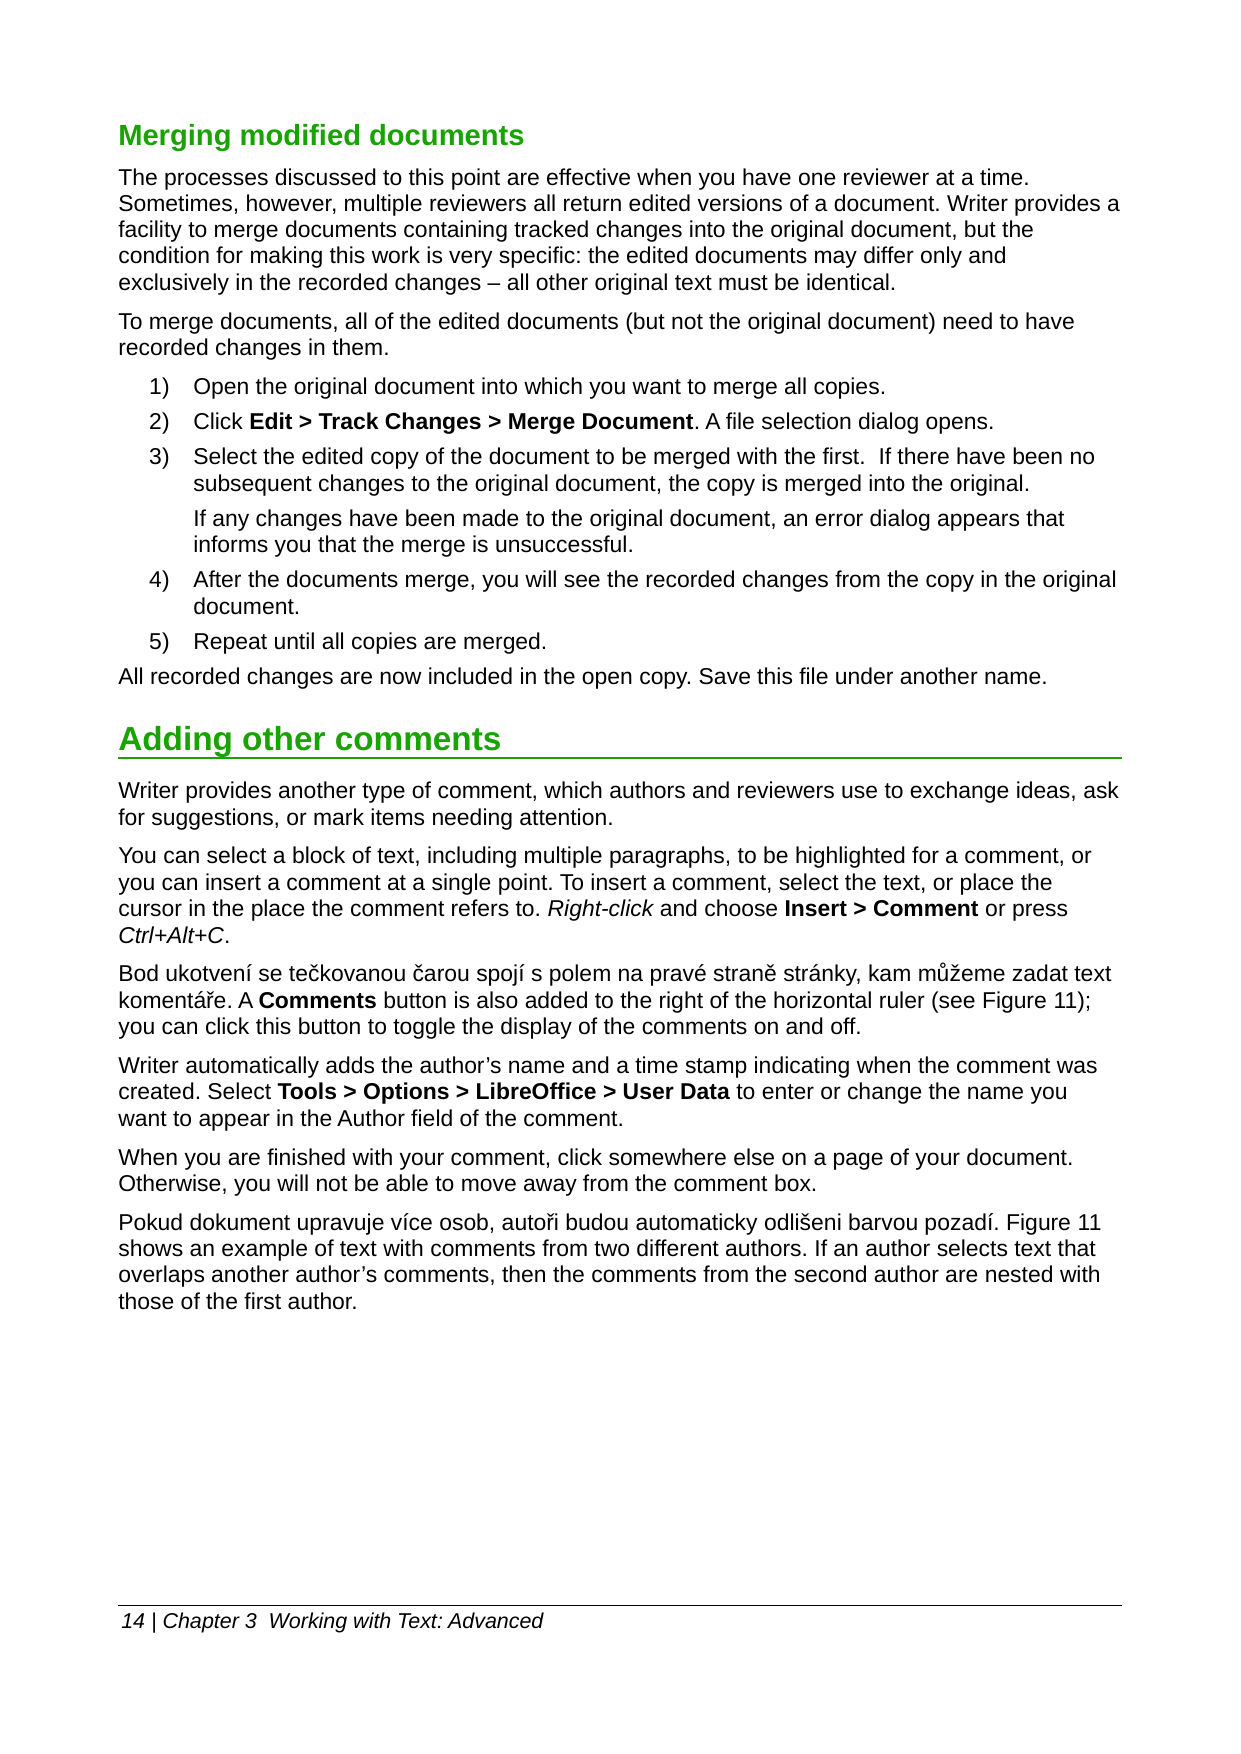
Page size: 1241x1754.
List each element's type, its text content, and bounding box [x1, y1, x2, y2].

text Bod ukotvení se tečkovanou čarou spojí s polem na pravé straně stránky, kam můžeme zadat text komentáře. A Comments button is also added to the right of the horizontal ruler (see Figure 11); you can click this button to toggle the display of the comments on and off. [118, 960, 1122, 1039]
text When you are finished with your comment, click somewhere else on a page of your document. Otherwise, you will not be able to move away from the comment box. [118, 1143, 1122, 1196]
subtitle Adding other comments [118, 719, 1122, 757]
subtitle Merging modified documents [118, 118, 1122, 152]
list To merge documents, all of the edited documents (but not the original document) need to have recorded changes in them. [118, 308, 1122, 360]
text Pokud dokument upravuje více osob, autoři budou automaticky odlišeni barvou pozadí. Figure 11 shows an example of text with comments from two different authors. If an author selects text that overlaps another author’s comments, then the comments from the second author are nested with those of the first author. [118, 1209, 1122, 1314]
text Writer automatically adds the author’s name and a time stamp indicating when the comment was created. Select Tools > Options > LibreOffice > User Data to enter or change the name you want to appear in the Author field of the comment. [118, 1052, 1122, 1131]
list Open the original document into which you want to merge all copies. [169, 373, 1122, 399]
list Select the edited copy of the document to be merged with the first. If there have been no subsequent changes to the original document, the copy is merged into the original. [169, 443, 1122, 496]
text All recorded changes are now included in the open copy. Save this file under another name. [118, 663, 1122, 689]
list Repeat until all copies are merged. [169, 628, 1122, 654]
text You can select a block of text, including multiple paragraphs, to be highlighted for a comment, or you can insert a comment at a single point. To insert a comment, select the text, or place the cursor in the place the comment refers to. Right-click and choose Insert > Comment or press Ctrl+Alt+C. [118, 842, 1122, 948]
list After the documents merge, you will see the recorded changes from the copy in the original document. [169, 566, 1122, 619]
list If any changes have been made to the original document, an error dialog appears that informs you that the merge is unsuccessful. [169, 505, 1122, 558]
text Writer provides another type of comment, which authors and reviewers use to exchange ideas, ask for suggestions, or mark items needing attention. [118, 777, 1122, 830]
text The processes discussed to this point are effective when you have one reviewer at a time. Sometimes, however, multiple reviewers all return edited versions of a document. Writer provides a facility to merge documents containing tracked changes into the original document, but the condition for making this work is very specific: the edited documents may differ only and exclusively in the recorded changes – all other original text must be identical. [118, 163, 1122, 295]
list Click Edit > Track Changes > Merge Document. A file selection dialog opens. [169, 408, 1122, 434]
